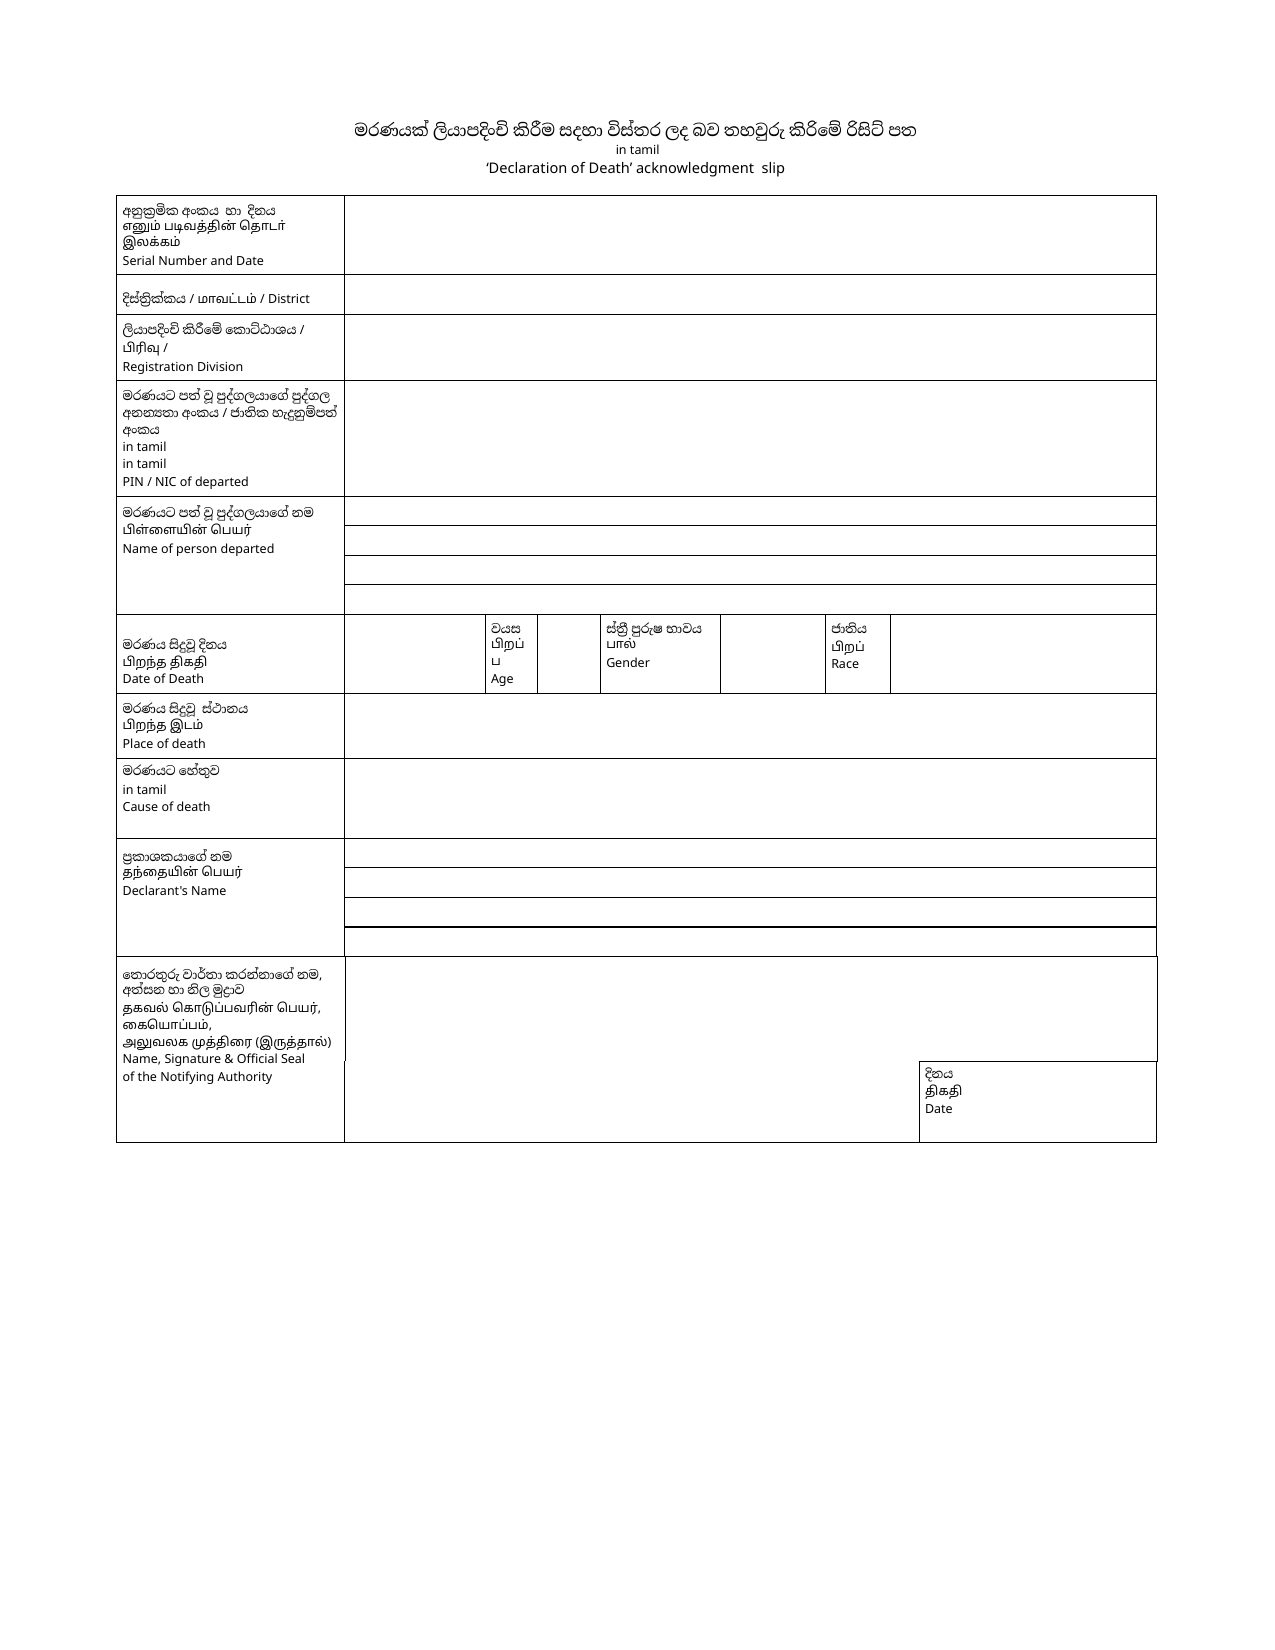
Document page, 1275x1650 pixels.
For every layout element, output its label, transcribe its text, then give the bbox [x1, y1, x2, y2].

table_cell [345, 556, 1156, 584]
table_cell මරණය සිදුවූ ස්ථානය பிறந்த இடம் Place of death [117, 694, 344, 758]
table_cell මරණයට පත් වූ පුද්ගලයාගේ පුද්ගල අනන්‍යතා අංකය / ජාතික හැදුනුම්පත් අංකය in tamil in tamil PIN / NIC of departed [117, 381, 344, 496]
table_cell [538, 615, 600, 693]
table_cell [345, 497, 1156, 525]
table_cell [345, 898, 1156, 926]
table_cell [345, 615, 485, 693]
table_cell [345, 928, 1156, 956]
table_cell [345, 839, 1156, 867]
table_cell [345, 1061, 919, 1142]
table_cell [346, 957, 1157, 1061]
table_cell මරණය සිදුවූ දිනය பிறந்த திகதி Date of Death [117, 615, 344, 693]
table_cell මරණයට හේතුව in tamil Cause of death [117, 759, 344, 838]
text මරණයක් ලියාපදිංචි කිරීම සදහා විස්තර ලද බව තහවුරු කිරිමේ රිසිට් පත [118, 118, 1157, 141]
table_cell [345, 759, 1156, 838]
table_cell [345, 526, 1156, 555]
table_cell ස්ත්‍රී පුරුෂ භාවය பால் Gender [601, 615, 720, 693]
table_header අනුක්‍රමික අංකය හා දිනය எனும் படிவத்தின் தொடா் இலக்கம் Serial Number and Date [117, 196, 344, 274]
table_cell [891, 615, 1156, 693]
table_cell ලියාපදිංචි කිරීමේ කොට්ඨාශය / பிரிவு / Registration Division [117, 315, 344, 380]
table_cell දිස්ත්‍රික්කය / மாவட்டம் / District [117, 275, 344, 314]
table_cell තොරතුරු වාර්තා කරන්නාගේ නම, අත්සන හා නිල මුද්‍රාව தகவல் கொடுப்பவரின் பெயர், கையொப்பம், அலுவலக முத்திரை (இருத்தால்) Name, Signature & Official Seal of the Notifying Authority [117, 957, 345, 1142]
table_cell [721, 615, 825, 693]
table_cell දිනය திகதி Date [920, 1062, 1156, 1142]
text ‘Declaration of Death’ acknowledgment slip [118, 158, 1157, 178]
table_header [345, 196, 1156, 274]
table_cell [345, 868, 1156, 897]
text in tamil [118, 141, 1157, 158]
table_cell ප්‍රකාශකයාගේ නම தந்தையின் பெயர் Declarant's Name [117, 839, 344, 956]
table_cell [345, 381, 1156, 496]
table_cell මරණයට පත් වූ පුද්ගලයාගේ නම பிள்ளையின் பெயர் Name of person departed [117, 497, 344, 614]
table_cell [345, 275, 1156, 314]
table_cell [345, 315, 1156, 380]
table_cell [345, 585, 1156, 614]
table_cell ජාතිය பிறப் Race [826, 615, 890, 693]
table_cell වයස பிறப்ப Age [486, 615, 537, 693]
table_cell [345, 694, 1156, 758]
